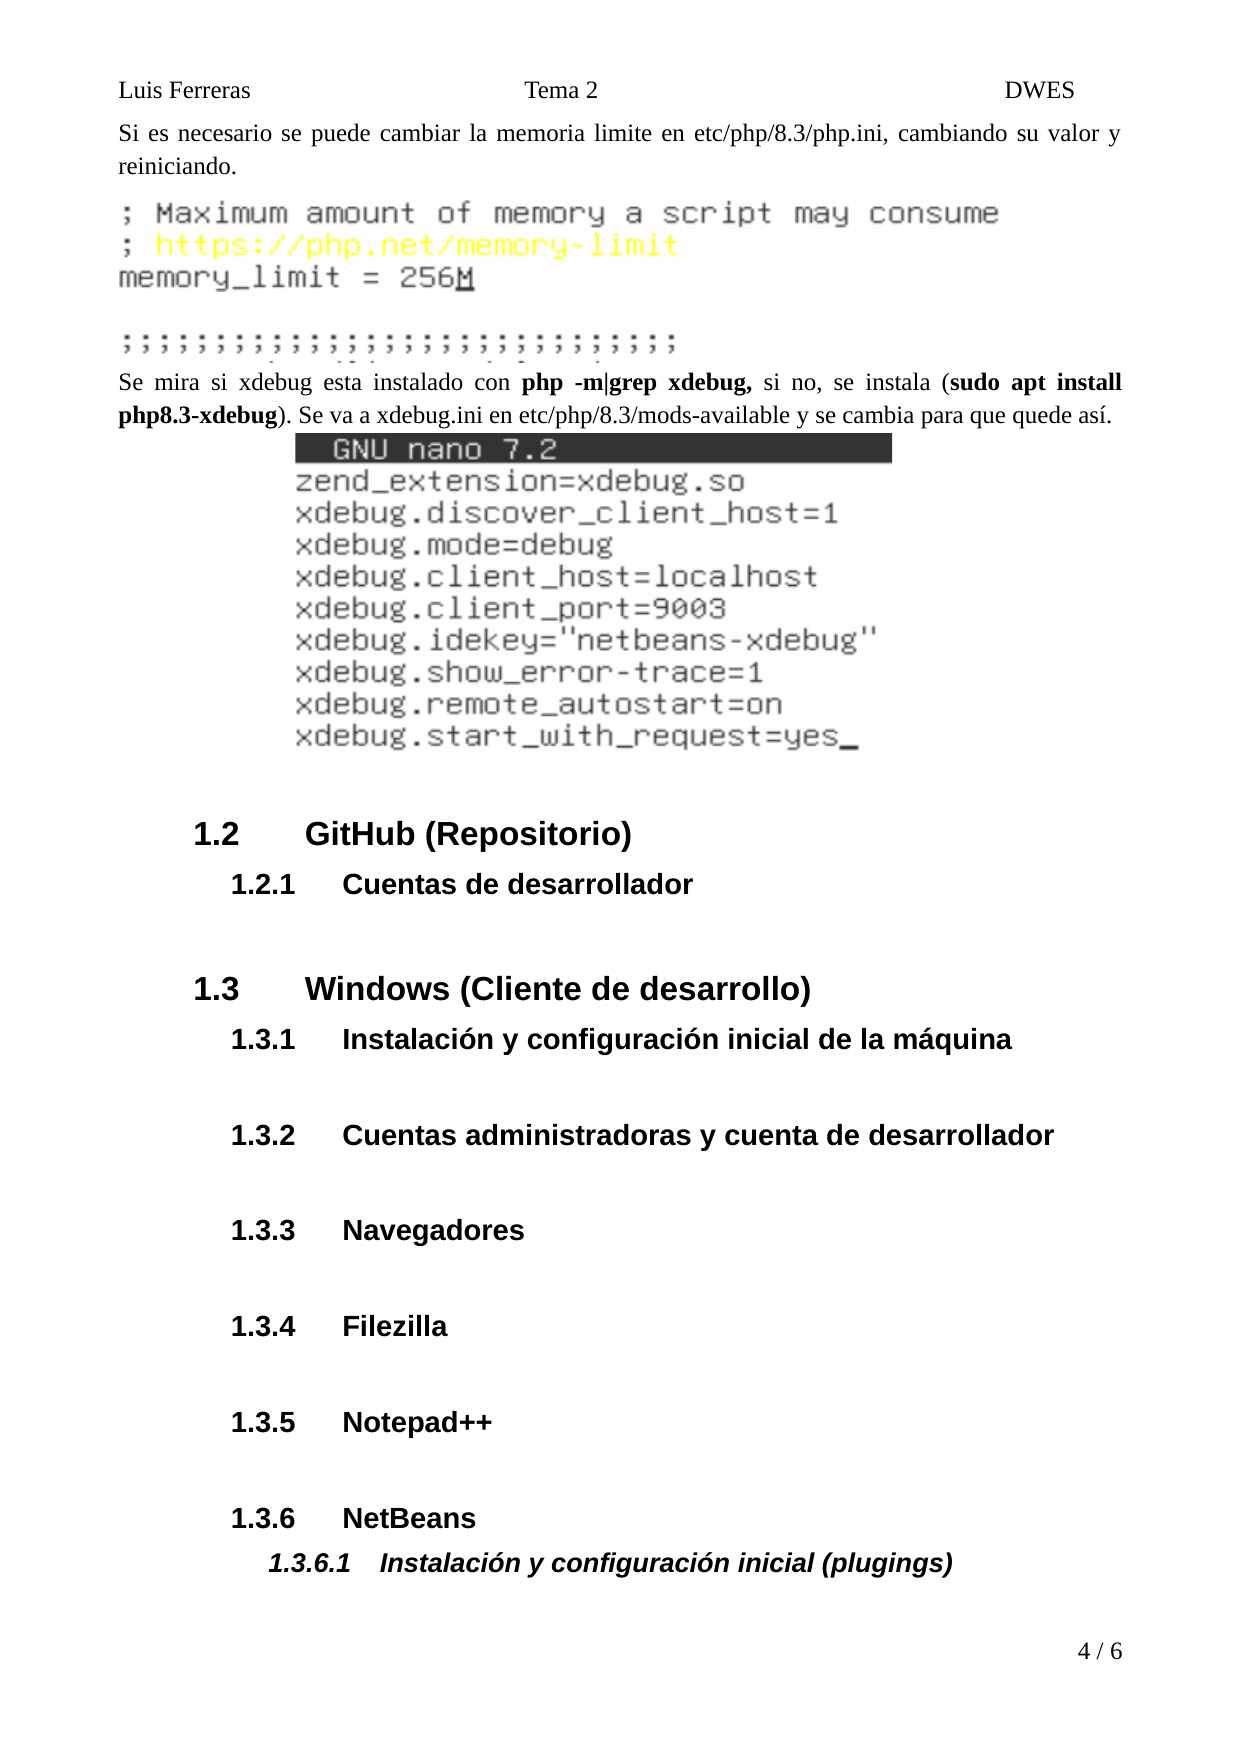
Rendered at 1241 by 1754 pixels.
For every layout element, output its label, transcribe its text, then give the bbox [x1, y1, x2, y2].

subtitle Windows (Cliente de desarrollo) [193, 969, 1122, 1007]
picture [118, 196, 1008, 363]
picture [295, 433, 893, 765]
subtitle Notepad++ [231, 1405, 1122, 1438]
subtitle Navegadores [231, 1213, 1122, 1247]
subtitle Instalación y configuración inicial (plugings) [268, 1547, 1122, 1578]
subtitle Cuentas administradoras y cuenta de desarrollador [231, 1118, 1122, 1151]
subtitle GitHub (Repositorio) [193, 814, 1122, 852]
text Se mira si xdebug esta instalado con php -m|grep xdebug, si no, se instala (sudo apt install php8.3-xdebug). Se va a xdebug.ini en etc/php/8.3/mods-available y se cambia para que quede así. [118, 199, 1122, 428]
subtitle Filezilla [231, 1309, 1122, 1343]
subtitle Cuentas de desarrollador [231, 867, 1122, 901]
subtitle Instalación y configuración inicial de la máquina [231, 1022, 1122, 1056]
text Si es necesario se puede cambiar la memoria limite en etc/php/8.3/php.ini, cambiando su valor y reiniciando. [118, 118, 1122, 180]
subtitle NetBeans [231, 1501, 1122, 1534]
